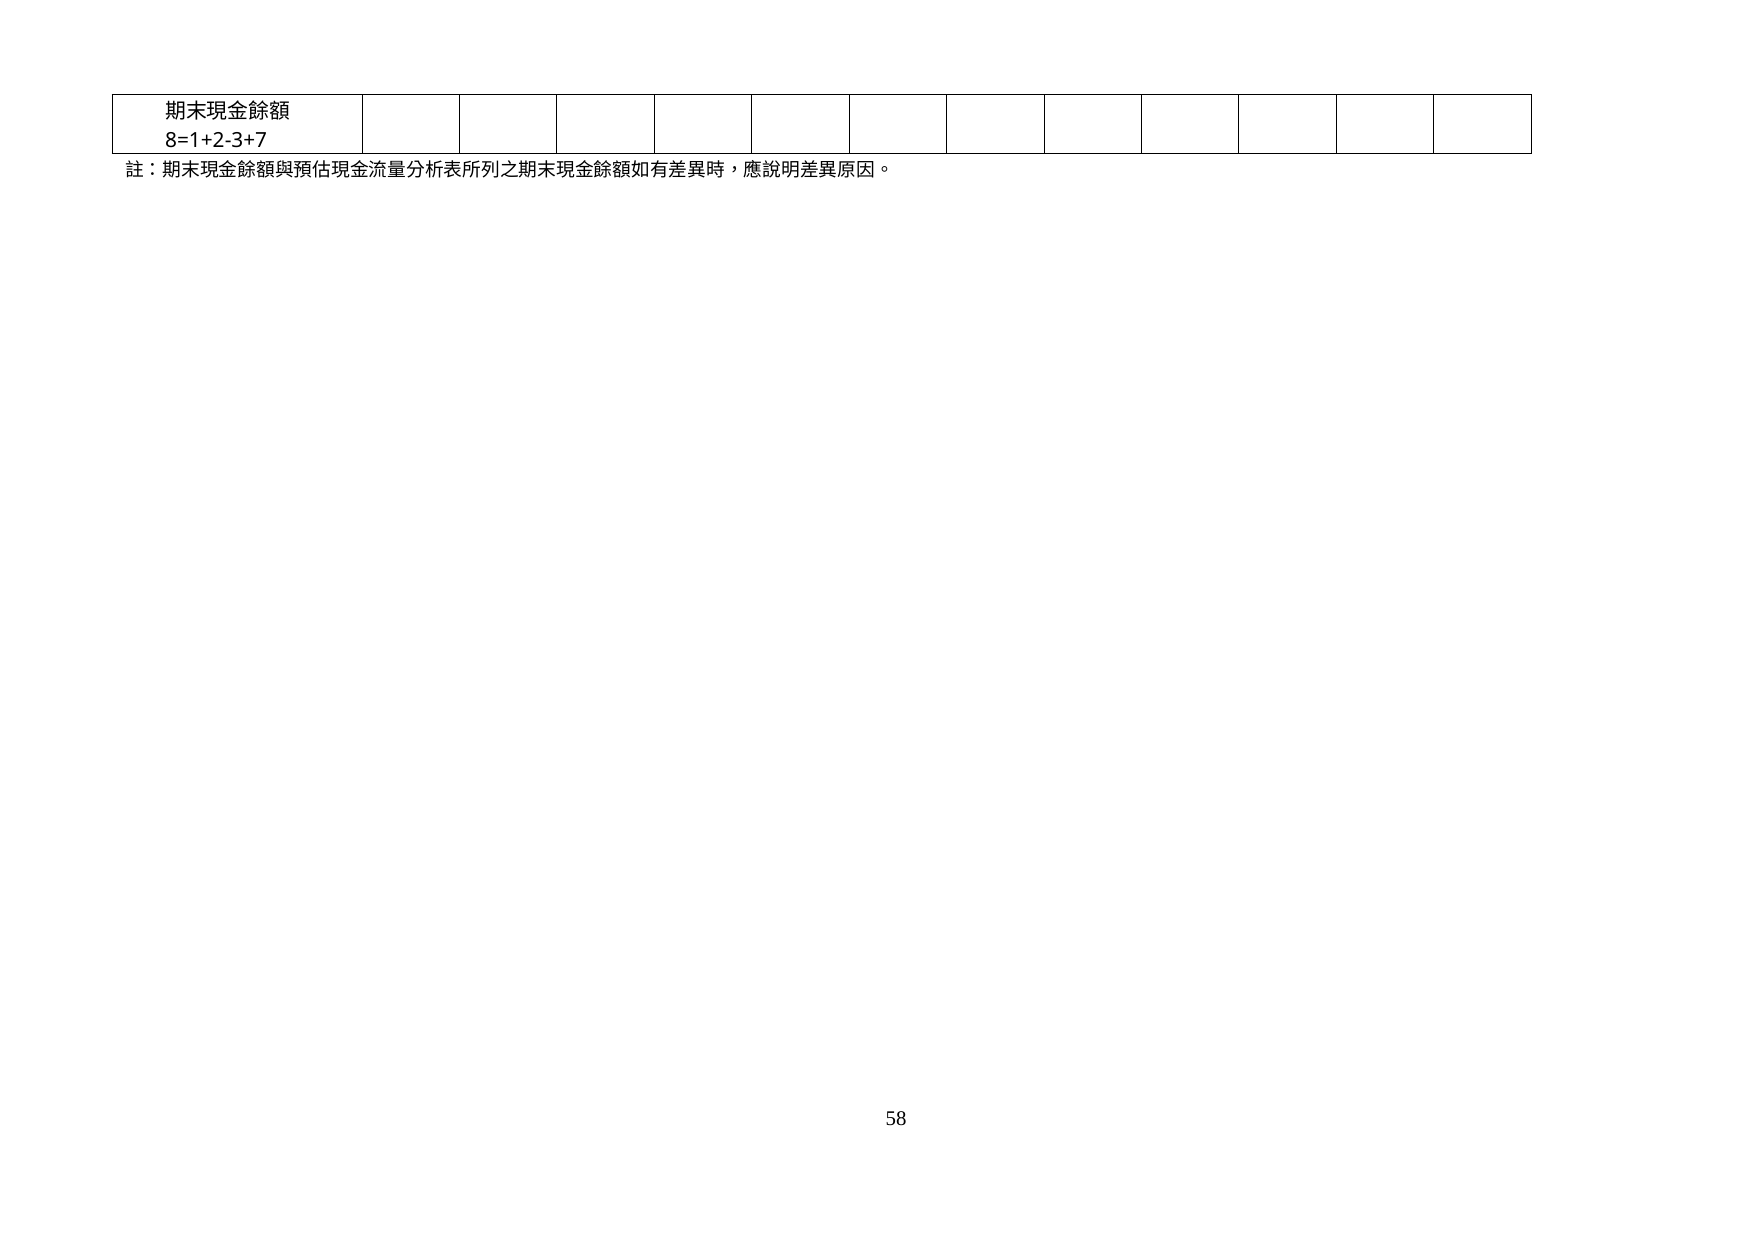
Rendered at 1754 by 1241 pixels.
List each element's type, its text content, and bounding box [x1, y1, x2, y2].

table_header [1532, 94, 1563, 153]
table_cell [752, 95, 849, 153]
table_cell [655, 95, 751, 153]
table_cell 期末現金餘額8=1+2-3+7 [113, 95, 362, 153]
text 註：期末現金餘額與預估現金流量分析表所列之期末現金餘額如有差異時，應說明差異原因。 [125, 154, 1717, 182]
table_cell [363, 95, 459, 153]
table_cell [460, 95, 556, 153]
table_cell [1239, 95, 1336, 153]
table_cell [850, 95, 946, 153]
table_cell [1142, 95, 1238, 153]
table_cell [947, 95, 1044, 153]
table_cell [557, 95, 654, 153]
table_cell [1337, 95, 1433, 153]
table_cell [1434, 95, 1531, 153]
table_cell [1045, 95, 1141, 153]
